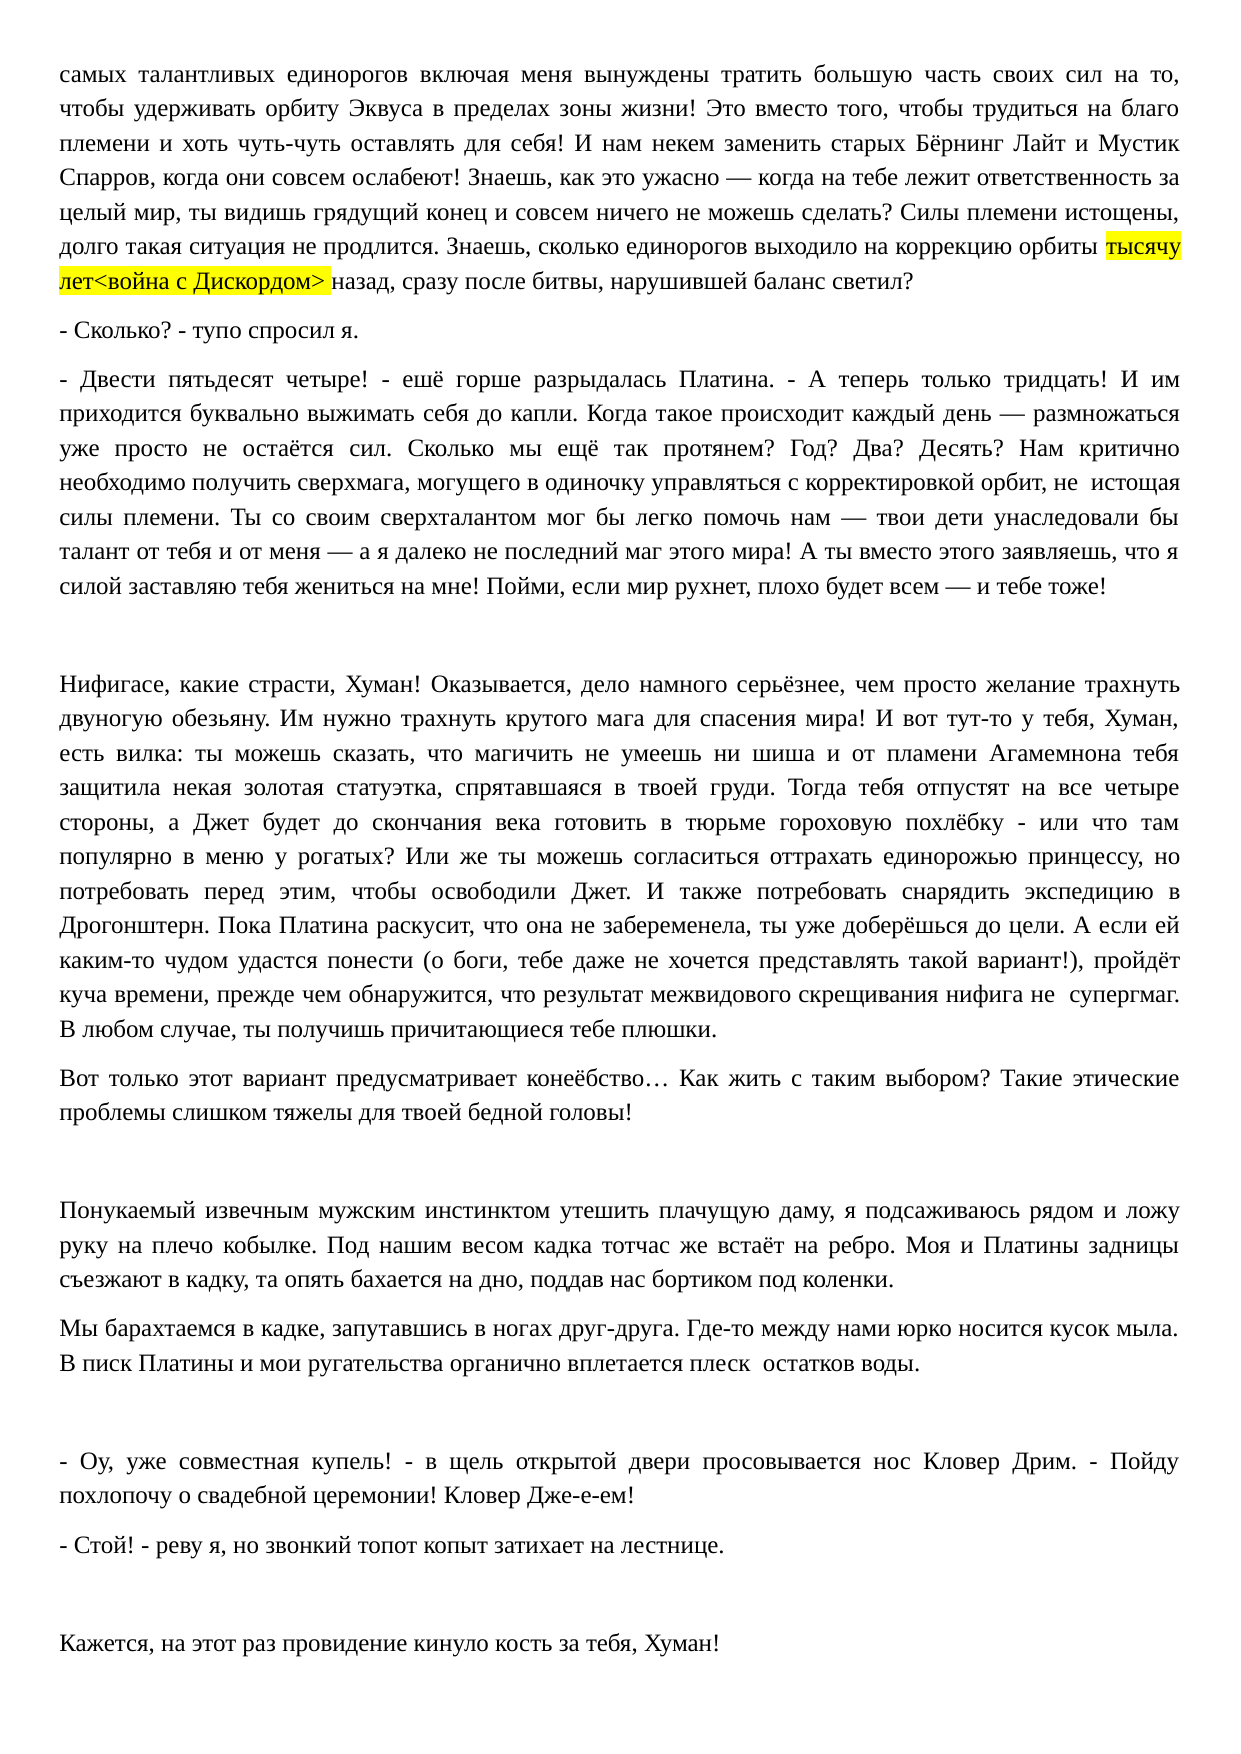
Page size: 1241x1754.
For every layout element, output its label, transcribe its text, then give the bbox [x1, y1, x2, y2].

text Вот только этот вариант предусматривает конеёбство… Как жить с таким выбором? Такие этические проблемы слишком тяжелы для твоей бедной головы! [59, 1063, 1181, 1126]
text Кажется, на этот раз провидение кинуло кость за тебя, Хуман! [59, 1628, 1181, 1657]
text - Стой! - реву я, но звонкий топот копыт затихает на лестнице. [59, 1530, 1181, 1558]
text Понукаемый извечным мужским инстинктом утешить плачущую даму, я подсаживаюсь рядом и ложу руку на плечо кобылке. Под нашим весом кадка тотчас же встаёт на ребро. Моя и Платины задницы съезжают в кадку, та опять бахается на дно, поддав нас бортиком под коленки. [59, 1196, 1181, 1293]
text - Оу, уже совместная купель! - в щель открытой двери просовывается нос Кловер Дрим. - Пойду похлопочу о свадебной церемонии! Кловер Дже-е-ем! [59, 1446, 1181, 1509]
text - Двести пятьдесят четыре! - ешё горше разрыдалась Платина. - А теперь только тридцать! И им приходится буквально выжимать себя до капли. Когда такое происходит каждый день — размножаться уже просто не остаётся сил. Сколько мы ещё так протянем? Год? Два? Десять? Нам критично необходимо получить сверхмага, могущего в одиночку управляться с корректировкой орбит, не истощая силы племени. Ты со своим сверхталантом мог бы легко помочь нам — твои дети унаследовали бы талант от тебя и от меня — а я далеко не последний маг этого мира! А ты вместо этого заявляешь, что я силой заставляю тебя жениться на мне! Пойми, если мир рухнет, плохо будет всем — и тебе тоже! [59, 364, 1181, 600]
text самых талантливых единорогов включая меня вынуждены тратить большую часть своих сил на то, чтобы удерживать орбиту Эквуса в пределах зоны жизни! Это вместо того, чтобы трудиться на благо племени и хоть чуть-чуть оставлять для себя! И нам некем заменить старых Бёрнинг Лайт и Мустик Спарров, когда они совсем ослабеют! Знаешь, как это ужасно — когда на тебе лежит ответственность за целый мир, ты видишь грядущий конец и совсем ничего не можешь сделать? Силы племени истощены, долго такая ситуация не продлится. Знаешь, сколько единорогов выходило на коррекцию орбиты тысячу лет<война с Дискордом> назад, сразу после битвы, нарушившей баланс светил? [59, 59, 1181, 295]
text Нифигасе, какие страсти, Хуман! Оказывается, дело намного серьёзнее, чем просто желание трахнуть двуногую обезьяну. Им нужно трахнуть крутого мага для спасения мира! И вот тут-то у тебя, Хуман, есть вилка: ты можешь сказать, что магичить не умеешь ни шиша и от пламени Агамемнона тебя защитила некая золотая статуэтка, спрятавшаяся в твоей груди. Тогда тебя отпустят на все четыре стороны, а Джет будет до скончания века готовить в тюрьме гороховую похлёбку - или что там популярно в меню у рогатых? Или же ты можешь согласиться оттрахать единорожью принцессу, но потребовать перед этим, чтобы освободили Джет. И также потребовать снарядить экспедицию в Дрогонштерн. Пока Платина раскусит, что она не забеременела, ты уже доберёшься до цели. А если ей каким-то чудом удастся понести (о боги, тебе даже не хочется представлять такой вариант!), пройдёт куча времени, прежде чем обнаружится, что результат межвидового скрещивания нифига не супергмаг. В любом случае, ты получишь причитающиеся тебе плюшки. [59, 669, 1181, 1043]
text - Сколько? - тупо спросил я. [59, 315, 1181, 344]
text Мы барахтаемся в кадке, запутавшись в ногах друг-друга. Где-то между нами юрко носится кусок мыла. В писк Платины и мои ругательства органично вплетается плеск остатков воды. [59, 1313, 1181, 1377]
